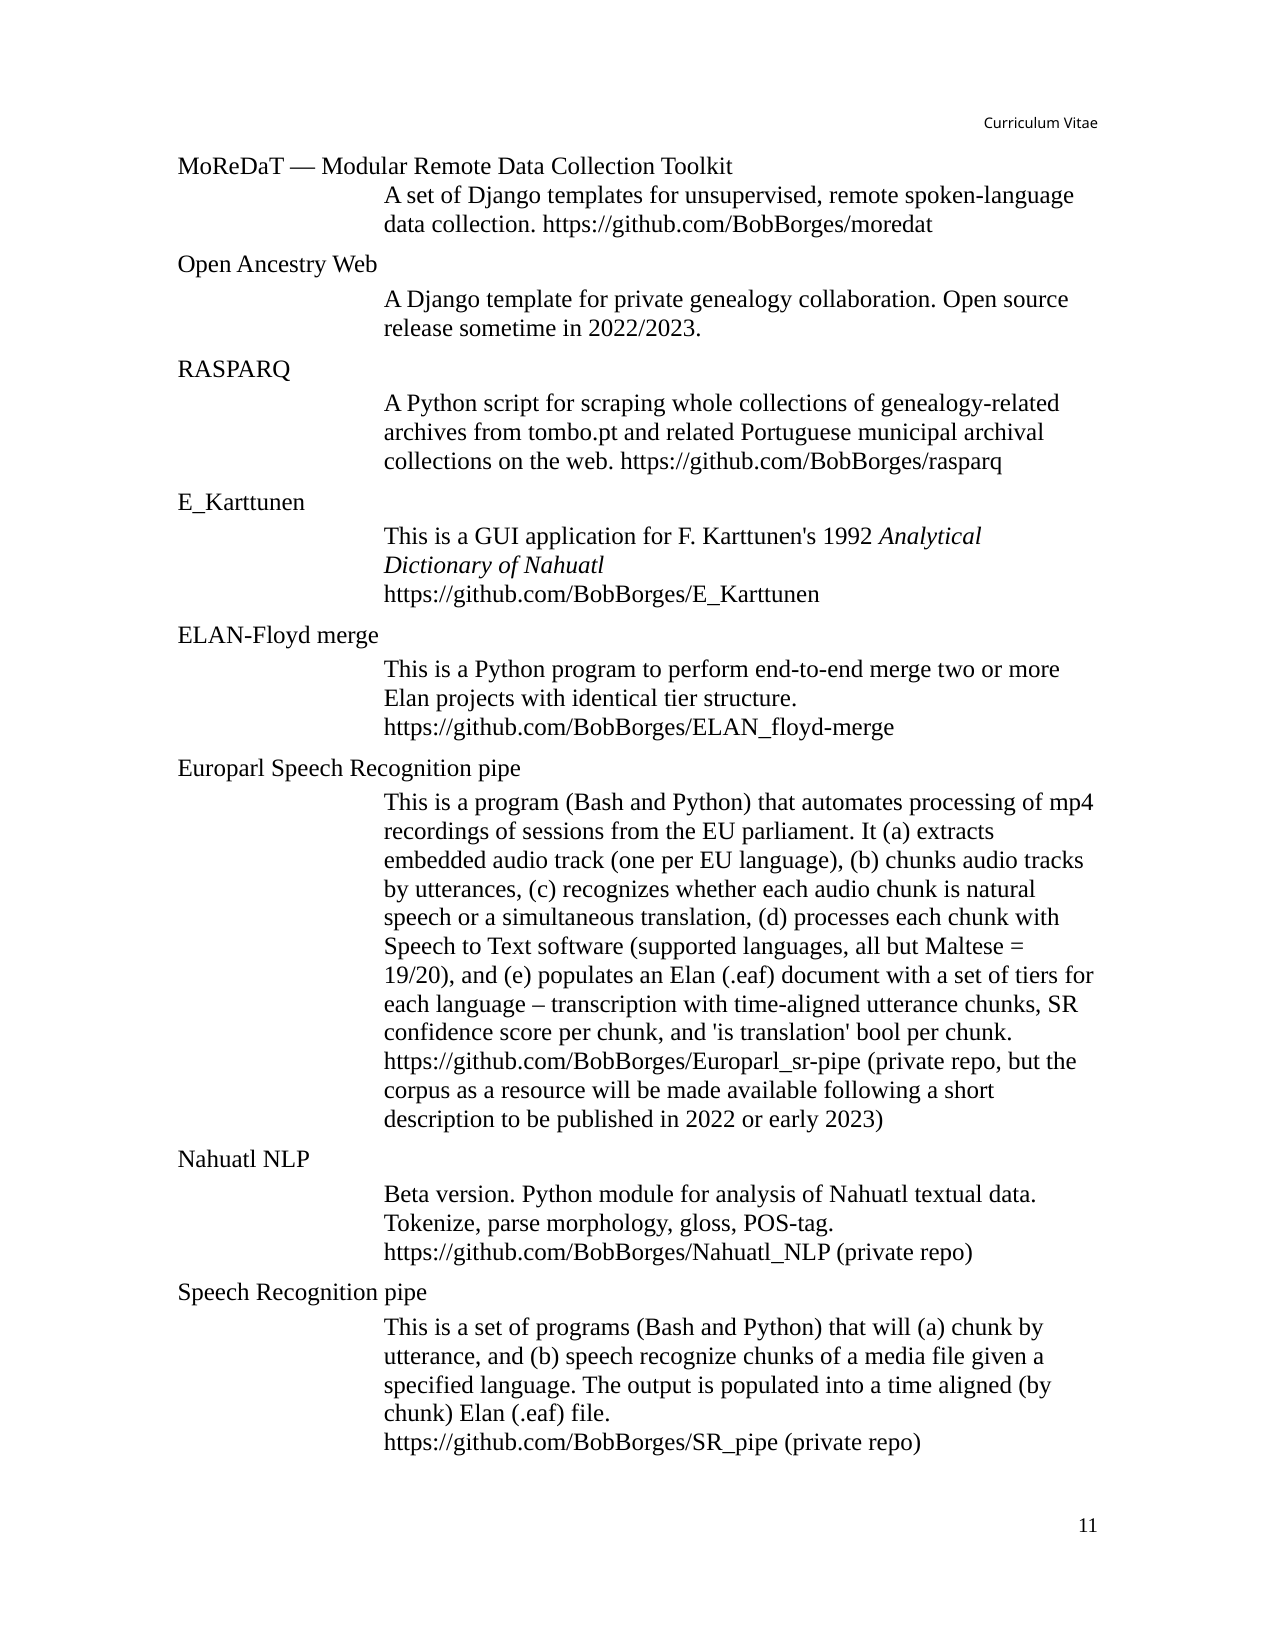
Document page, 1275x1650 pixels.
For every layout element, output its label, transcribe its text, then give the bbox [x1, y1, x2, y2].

text This is a set of programs (Bash and Python) that will (a) chunk by utterance, and (b) speech recognize chunks of a media file given a specified language. The output is populated into a time aligned (by chunk) Elan (.eaf) file. [177, 1312, 1098, 1427]
text A Django template for private genealogy collaboration. Open source release sometime in 2022/2023. [177, 284, 1098, 342]
text RASPARQ [177, 354, 1098, 382]
text ELAN-Floyd merge [177, 620, 1098, 648]
text MoReDaT — Modular Remote Data Collection Toolkit [177, 151, 1098, 180]
text A Python script for scraping whole collections of genealogy-related archives from tombo.pt and related Portuguese municipal archival collections on the web. https://github.com/BobBorges/rasparq [177, 388, 1098, 475]
text This is a Python program to perform end-to-end merge two or more Elan projects with identical tier structure. [177, 654, 1098, 712]
text A set of Django templates for unsupervised, remote spoken-language data collection. https://github.com/BobBorges/moredat [177, 180, 1098, 237]
text E_Karttunen [177, 487, 1098, 515]
text https://github.com/BobBorges/ELAN_floyd-merge [177, 712, 1098, 741]
text Nahuatl NLP [177, 1144, 1098, 1173]
text Speech Recognition pipe [177, 1277, 1098, 1306]
text https://github.com/BobBorges/E_Karttunen [177, 579, 1098, 608]
text This is a program (Bash and Python) that automates processing of mp4 recordings of sessions from the EU parliament. It (a) extracts embedded audio track (one per EU language), (b) chunks audio tracks by utterances, (c) recognizes whether each audio chunk is natural speech or a simultaneous translation, (d) processes each chunk with Speech to Text software (supported languages, all but Maltese = 19/20), and (e) populates an Elan (.eaf) document with a set of tiers for each language – transcription with time-aligned utterance chunks, SR confidence score per chunk, and 'is translation' bool per chunk. [177, 787, 1098, 1046]
text This is a GUI application for F. Karttunen's 1992 Analytical Dictionary of Nahuatl [177, 521, 1098, 579]
text Europarl Speech Recognition pipe [177, 753, 1098, 781]
text Beta version. Python module for analysis of Nahuatl textual data. Tokenize, parse morphology, gloss, POS-tag. [177, 1179, 1098, 1237]
text Open Ancestry Web [177, 249, 1098, 278]
text https://github.com/BobBorges/Nahuatl_NLP (private repo) [177, 1237, 1098, 1266]
text https://github.com/BobBorges/Europarl_sr-pipe (private repo, but the corpus as a resource will be made available following a short description to be published in 2022 or early 2023) [177, 1046, 1098, 1132]
text https://github.com/BobBorges/SR_pipe (private repo) [177, 1427, 1098, 1456]
